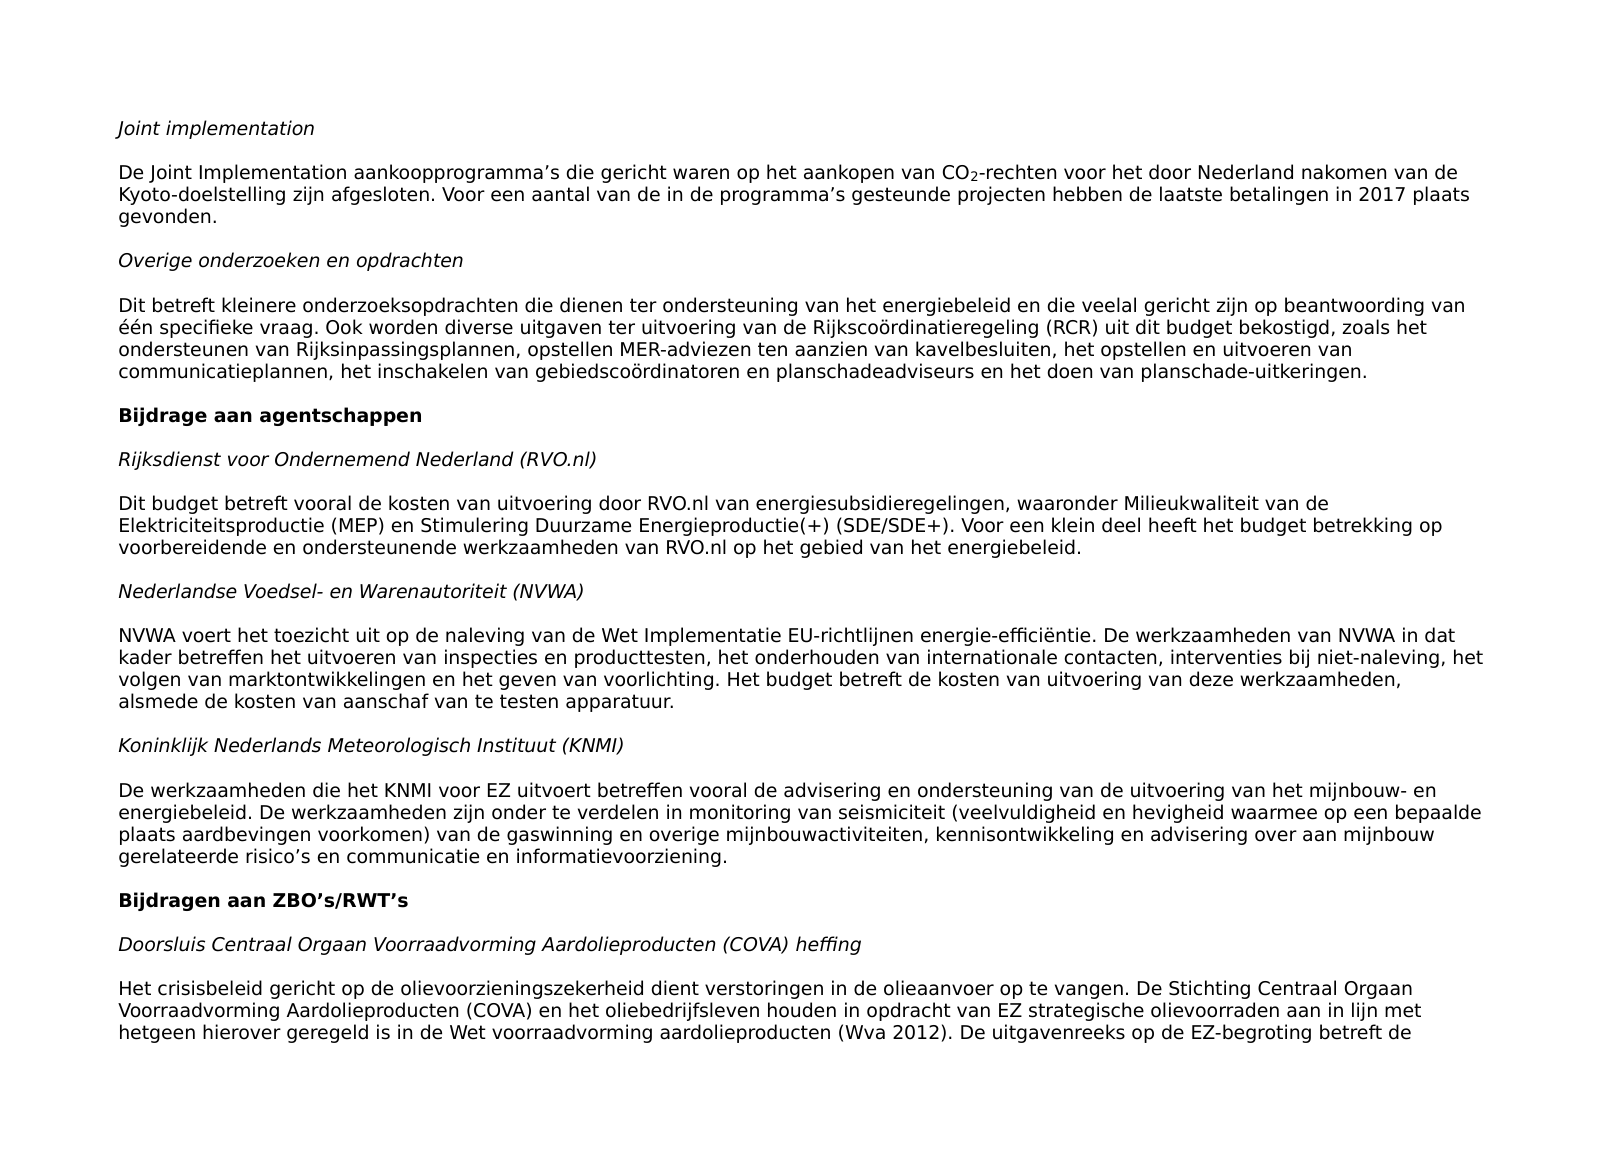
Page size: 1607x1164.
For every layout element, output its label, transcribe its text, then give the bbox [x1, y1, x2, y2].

subtitle Bijdragen aan ZBO’s/RWT’s [118, 890, 1488, 912]
text De Joint Implementation aankoopprogramma’s die gericht waren op het aankopen van CO2-rechten voor het door Nederland nakomen van de Kyoto-doelstelling zijn afgesloten. Voor een aantal van de in de programma’s gesteunde projecten hebben de laatste betalingen in 2017 plaats gevonden. [118, 162, 1488, 228]
text NVWA voert het toezicht uit op de naleving van de Wet Implementatie EU-richtlijnen energie-efficiëntie. De werkzaamheden van NVWA in dat kader betreffen het uitvoeren van inspecties en producttesten, het onderhouden van internationale contacten, interventies bij niet-naleving, het volgen van marktontwikkelingen en het geven van voorlichting. Het budget betreft de kosten van uitvoering van deze werkzaamheden, alsmede de kosten van aanschaf van te testen apparatuur. [118, 625, 1488, 713]
text Dit budget betreft vooral de kosten van uitvoering door RVO.nl van energiesubsidieregelingen, waaronder Milieukwaliteit van de Elektriciteitsproductie (MEP) en Stimulering Duurzame Energieproductie(+) (SDE/SDE+). Voor een klein deel heeft het budget betrekking op voorbereidende en ondersteunende werkzaamheden van RVO.nl op het gebied van het energiebeleid. [118, 493, 1488, 559]
text Het crisisbeleid gericht op de olievoorzieningszekerheid dient verstoringen in de olieaanvoer op te vangen. De Stichting Centraal Orgaan Voorraadvorming Aardolieproducten (COVA) en het oliebedrijfsleven houden in opdracht van EZ strategische olievoorraden aan in lijn met hetgeen hierover geregeld is in de Wet voorraadvorming aardolieproducten (Wva 2012). De uitgavenreeks op de EZ-begroting betreft de [118, 978, 1488, 1044]
subtitle Joint implementation [118, 118, 1488, 140]
subtitle Koninklijk Nederlands Meteorologisch Instituut (KNMI) [118, 735, 1488, 757]
subtitle Doorsluis Centraal Orgaan Voorraadvorming Aardolieproducten (COVA) heffing [118, 934, 1488, 956]
text Dit betreft kleinere onderzoeksopdrachten die dienen ter ondersteuning van het energiebeleid en die veelal gericht zijn op beantwoording van één specifieke vraag. Ook worden diverse uitgaven ter uitvoering van de Rijkscoördinatieregeling (RCR) uit dit budget bekostigd, zoals het ondersteunen van Rijksinpassingsplannen, opstellen MER-adviezen ten aanzien van kavelbesluiten, het opstellen en uitvoeren van communicatieplannen, het inschakelen van gebiedscoördinatoren en planschadeadviseurs en het doen van planschade-uitkeringen. [118, 294, 1488, 382]
subtitle Rijksdienst voor Ondernemend Nederland (RVO.nl) [118, 449, 1488, 471]
subtitle Nederlandse Voedsel- en Warenautoriteit (NVWA) [118, 581, 1488, 603]
text De werkzaamheden die het KNMI voor EZ uitvoert betreffen vooral de advisering en ondersteuning van de uitvoering van het mijnbouw- en energiebeleid. De werkzaamheden zijn onder te verdelen in monitoring van seismiciteit (veelvuldigheid en hevigheid waarmee op een bepaalde plaats aardbevingen voorkomen) van de gaswinning en overige mijnbouwactiviteiten, kennisontwikkeling en advisering over aan mijnbouw gerelateerde risico’s en communicatie en informatievoorziening. [118, 779, 1488, 867]
subtitle Overige onderzoeken en opdrachten [118, 250, 1488, 272]
subtitle Bijdrage aan agentschappen [118, 405, 1488, 427]
